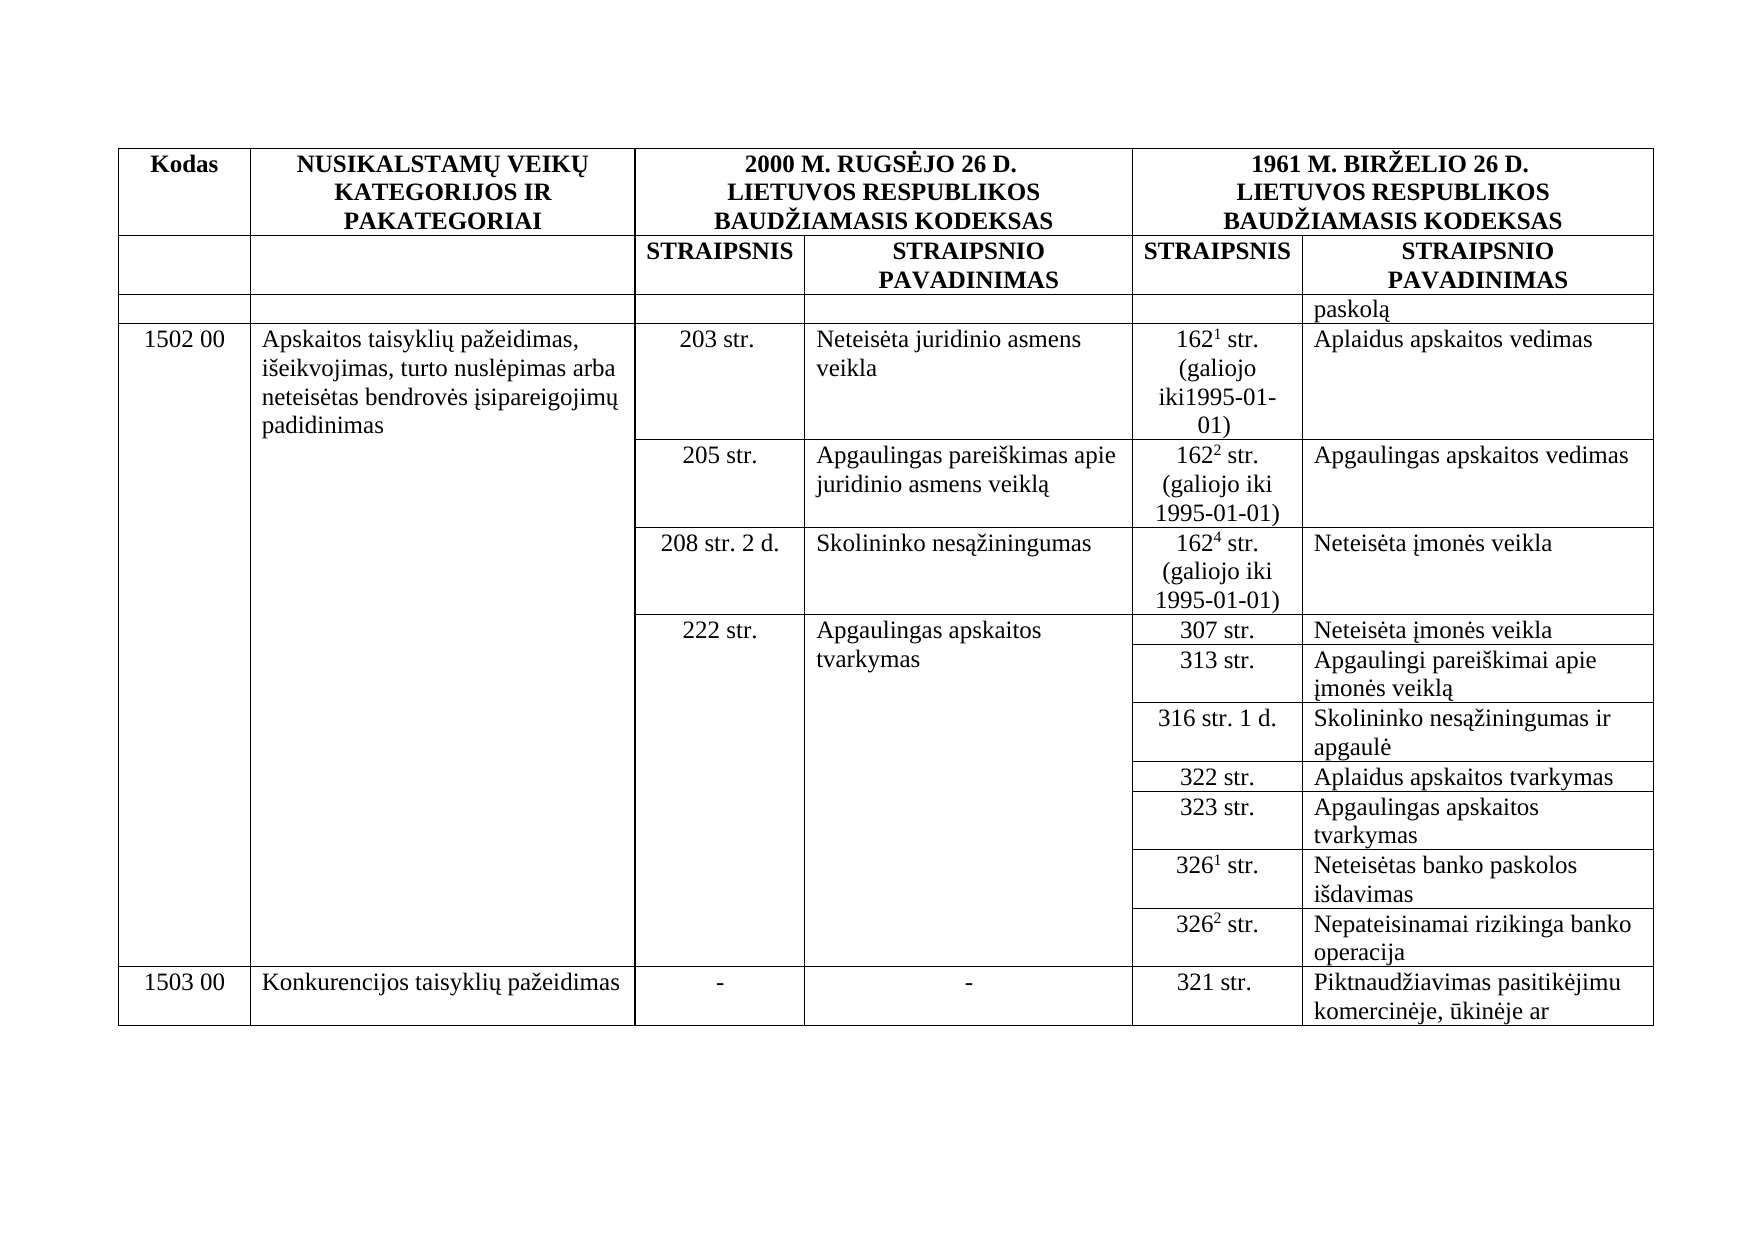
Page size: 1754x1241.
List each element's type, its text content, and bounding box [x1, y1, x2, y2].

table_cell 322 str. [1133, 762, 1302, 791]
table_cell 313 str. [1133, 645, 1302, 702]
table_cell 3262 str. [1133, 909, 1302, 966]
table_cell 208 str. 2 d. [636, 528, 804, 614]
table_cell Neteisėtas banko paskolos išdavimas [1303, 850, 1653, 908]
table_cell Skolininko nesąžiningumas ir apgaulė [1303, 703, 1653, 761]
table_cell [1133, 295, 1302, 323]
table_cell Neteisėta įmonės veikla [1303, 615, 1653, 644]
table_cell 321 str. [1133, 967, 1302, 1025]
table_cell Apskaitos taisyklių pažeidimas, išeikvojimas, turto nuslėpimas arba neteisėtas bendrovės įsipareigojimų padidinimas [251, 324, 634, 966]
table_cell 316 str. 1 d. [1133, 703, 1302, 761]
table_cell [251, 236, 634, 293]
table_cell - [805, 967, 1132, 1025]
table_cell STRAIPSNIO PAVADINIMAS [1303, 236, 1653, 293]
table_cell 323 str. [1133, 792, 1302, 849]
table_cell Neteisėta juridinio asmens veikla [805, 324, 1132, 439]
table_cell - [636, 967, 804, 1025]
table_cell Apgaulingi pareiškimai apie įmonės veiklą [1303, 645, 1653, 702]
table_header Kodas [119, 149, 250, 235]
table_cell Nepateisinamai rizikinga banko operacija [1303, 909, 1653, 966]
table_cell paskolą [1303, 295, 1653, 323]
table_cell 1503 00 [119, 967, 250, 1025]
table_header 1961 M. BIRŽELIO 26 D. LIETUVOS RESPUBLIKOS BAUDŽIAMASIS KODEKSAS [1133, 149, 1653, 235]
table_cell STRAIPSNIO PAVADINIMAS [805, 236, 1132, 293]
table_cell 1624 str. (galiojo iki 1995-01-01) [1133, 528, 1302, 614]
table_cell Apgaulingas pareiškimas apie juridinio asmens veiklą [805, 440, 1132, 527]
table_cell 205 str. [636, 440, 804, 527]
table_cell Neteisėta įmonės veikla [1303, 528, 1653, 614]
table_header 2000 M. RUGSĖJO 26 D. LIETUVOS RESPUBLIKOS BAUDŽIAMASIS KODEKSAS [636, 149, 1132, 235]
table_cell Skolininko nesąžiningumas [805, 528, 1132, 614]
table_cell 1502 00 [119, 324, 250, 966]
table_cell Apgaulingas apskaitos vedimas [1303, 440, 1653, 527]
table_cell Konkurencijos taisyklių pažeidimas [251, 967, 634, 1025]
table_cell Aplaidus apskaitos tvarkymas [1303, 762, 1653, 791]
table_cell STRAIPSNIS [636, 236, 804, 293]
table_cell 1621 str. (galiojo iki1995-01-01) [1133, 324, 1302, 439]
table_cell 222 str. [636, 615, 804, 966]
table_header NUSIKALSTAMŲ VEIKŲ KATEGORIJOS IR PAKATEGORIAI [251, 149, 634, 235]
table_cell [251, 295, 634, 323]
table_cell 203 str. [636, 324, 804, 439]
table_cell Piktnaudžiavimas pasitikėjimu komercinėje, ūkinėje ar [1303, 967, 1653, 1025]
table_cell STRAIPSNIS [1133, 236, 1302, 293]
table_cell 1622 str. (galiojo iki 1995-01-01) [1133, 440, 1302, 527]
table_cell [119, 236, 250, 293]
table_cell [119, 295, 250, 323]
table_cell 3261 str. [1133, 850, 1302, 908]
table_cell Aplaidus apskaitos vedimas [1303, 324, 1653, 439]
table_cell Apgaulingas apskaitos tvarkymas [805, 615, 1132, 966]
table_cell [805, 295, 1132, 323]
table_cell [636, 295, 804, 323]
table_cell Apgaulingas apskaitos tvarkymas [1303, 792, 1653, 849]
table_cell 307 str. [1133, 615, 1302, 644]
